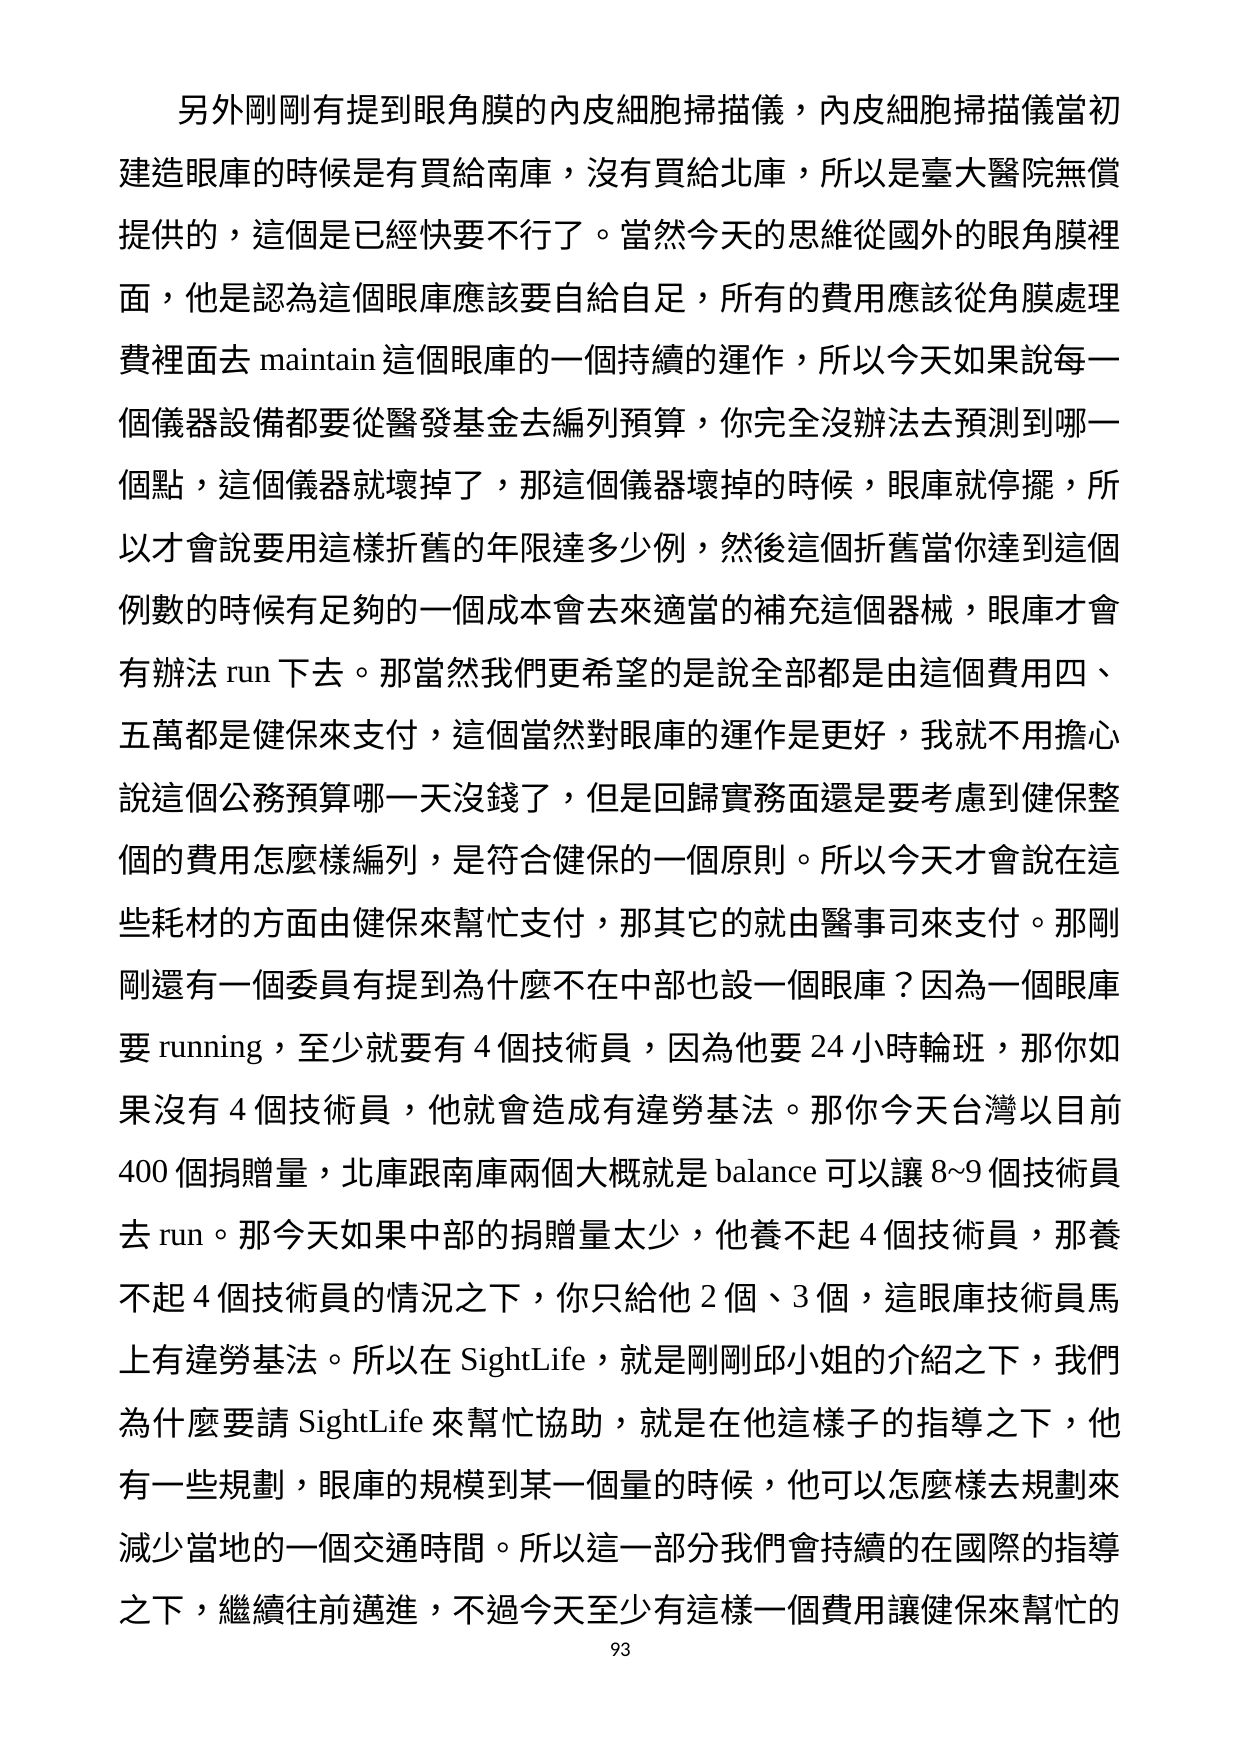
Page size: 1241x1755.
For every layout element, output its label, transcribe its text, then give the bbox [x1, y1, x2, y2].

text 另外剛剛有提到眼角膜的內皮細胞掃描儀，內皮細胞掃描儀當初建造眼庫的時候是有買給南庫，沒有買給北庫，所以是臺大醫院無償提供的，這個是已經快要不行了。當然今天的思維從國外的眼角膜裡面，他是認為這個眼庫應該要自給自足，所有的費用應該從角膜處理費裡面去maintain這個眼庫的一個持續的運作，所以今天如果說每一個儀器設備都要從醫發基金去編列預算，你完全沒辦法去預測到哪一個點，這個儀器就壞掉了，那這個儀器壞掉的時候，眼庫就停擺，所以才會說要用這樣折舊的年限達多少例，然後這個折舊當你達到這個例數的時候有足夠的一個成本會去來適當的補充這個器械，眼庫才會有辦法run下去。那當然我們更希望的是說全部都是由這個費用四、五萬都是健保來支付，這個當然對眼庫的運作是更好，我就不用擔心說這個公務預算哪一天沒錢了，但是回歸實務面還是要考慮到健保整個的費用怎麼樣編列，是符合健保的一個原則。所以今天才會說在這些耗材的方面由健保來幫忙支付，那其它的就由醫事司來支付。那剛剛還有一個委員有提到為什麼不在中部也設一個眼庫？因為一個眼庫要running，至少就要有4個技術員，因為他要24小時輪班，那你如果沒有4個技術員，他就會造成有違勞基法。那你今天台灣以目前400個捐贈量，北庫跟南庫兩個大概就是balance可以讓8~9個技術員去run。那今天如果中部的捐贈量太少，他養不起4個技術員，那養不起4個技術員的情況之下，你只給他2個、3個，這眼庫技術員馬上有違勞基法。所以在SightLife，就是剛剛邱小姐的介紹之下，我們為什麼要請SightLife來幫忙協助，就是在他這樣子的指導之下，他有一些規劃，眼庫的規模到某一個量的時候，他可以怎麼樣去規劃來減少當地的一個交通時間。所以這一部分我們會持續的在國際的指導之下，繼續往前邁進，不過今天至少有這樣一個費用讓健保來幫忙的 [118, 66, 1122, 1629]
